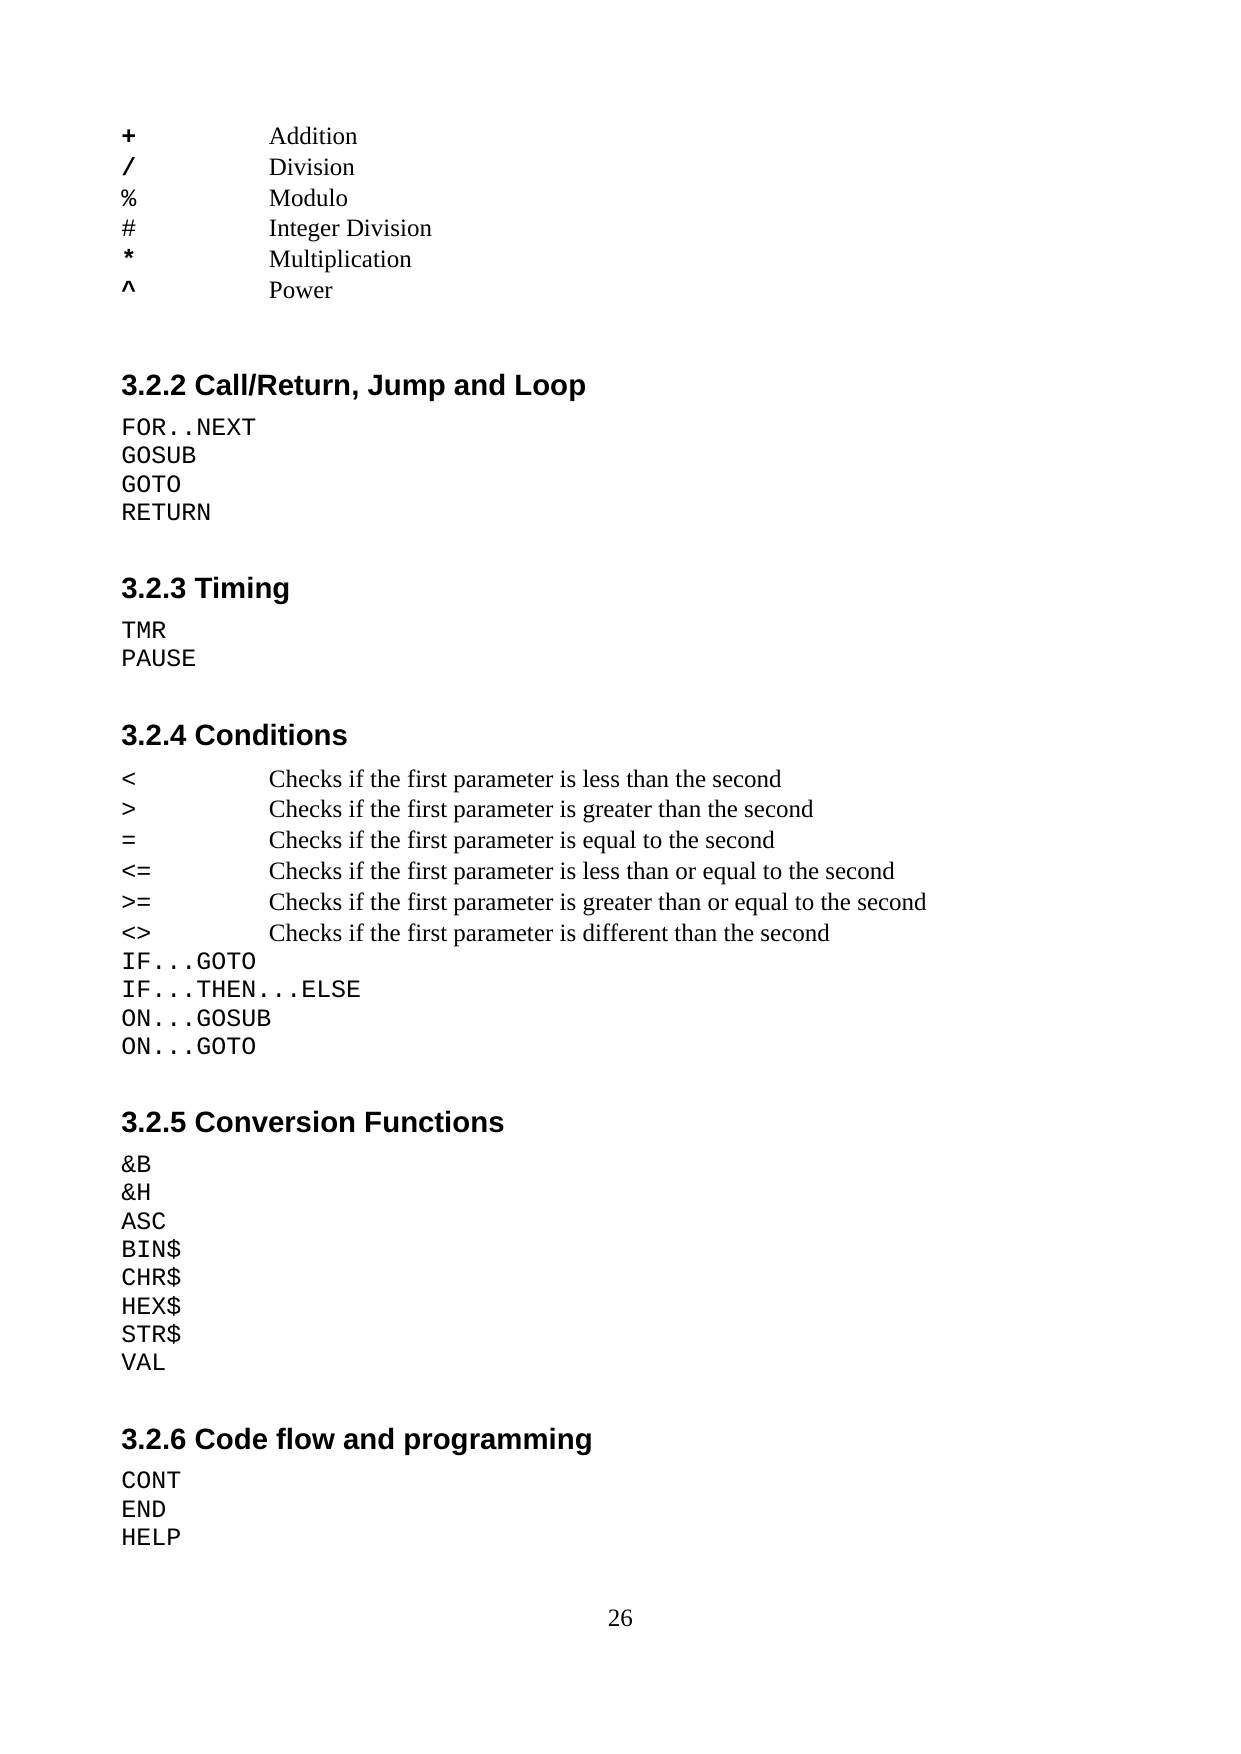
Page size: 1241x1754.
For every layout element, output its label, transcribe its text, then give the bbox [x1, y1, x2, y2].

text END [121, 1496, 1119, 1524]
text ASC [121, 1208, 1119, 1237]
text > Checks if the first parameter is greater than the second [121, 794, 1119, 825]
text ^ Power [121, 275, 1119, 306]
subtitle 3.2.2 Call/Return, Jump and Loop [121, 368, 1119, 402]
subtitle 3.2.3 Timing [121, 571, 1119, 605]
text * Multiplication [121, 244, 1119, 275]
text <= Checks if the first parameter is less than or equal to the second [121, 856, 1119, 887]
text # Integer Division [121, 213, 1119, 244]
text / Division [121, 152, 1119, 183]
text < Checks if the first parameter is less than the second [121, 764, 1119, 794]
text = Checks if the first parameter is equal to the second [121, 825, 1119, 856]
text + Addition [121, 121, 1119, 152]
text ON...GOSUB [121, 1005, 1119, 1034]
text IF...THEN...ELSE [121, 977, 1119, 1005]
text CONT [121, 1468, 1119, 1496]
text RETURN [121, 499, 1119, 528]
text CHR$ [121, 1265, 1119, 1293]
text VAL [121, 1350, 1119, 1378]
text STR$ [121, 1322, 1119, 1350]
text TMR [121, 617, 1119, 646]
subtitle 3.2.4 Conditions [121, 717, 1119, 751]
text PAUSE [121, 646, 1119, 674]
text &B [121, 1152, 1119, 1180]
text HEX$ [121, 1293, 1119, 1322]
text FOR..NEXT [121, 414, 1119, 443]
text BIN$ [121, 1237, 1119, 1265]
text IF...GOTO [121, 949, 1119, 977]
text GOTO [121, 471, 1119, 499]
text HELP [121, 1524, 1119, 1553]
text &H [121, 1180, 1119, 1208]
text ON...GOTO [121, 1034, 1119, 1062]
text <> Checks if the first parameter is different than the second [121, 918, 1119, 949]
subtitle 3.2.5 Conversion Functions [121, 1105, 1119, 1139]
text % Modulo [121, 183, 1119, 213]
text GOSUB [121, 443, 1119, 471]
subtitle 3.2.6 Code flow and programming [121, 1422, 1119, 1455]
text >= Checks if the first parameter is greater than or equal to the second [121, 887, 1119, 918]
